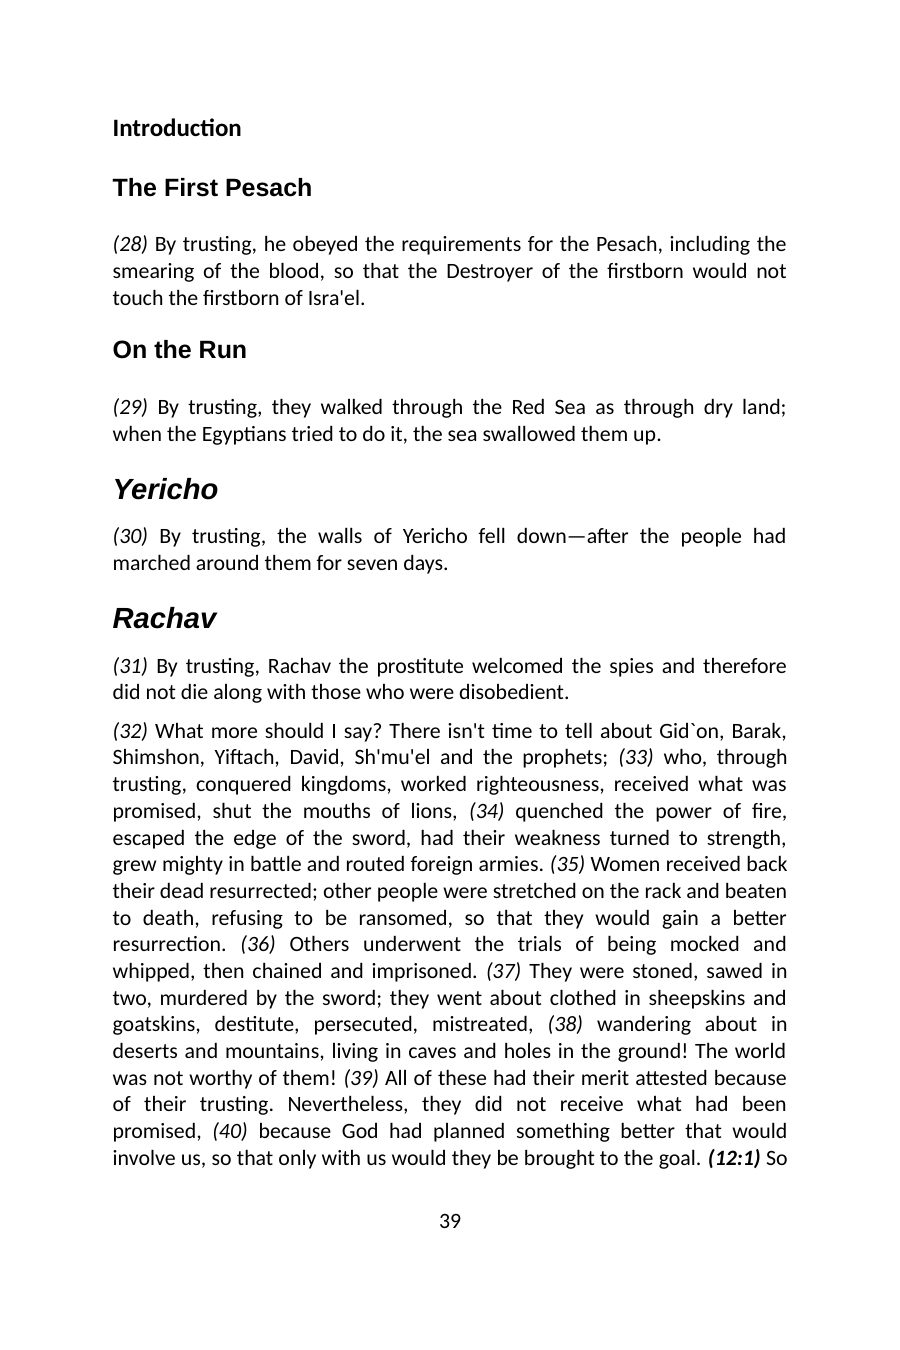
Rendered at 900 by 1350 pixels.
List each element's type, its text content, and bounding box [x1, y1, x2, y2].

subtitle Yericho [112, 472, 787, 505]
text (30) By trusting, the walls of Yericho fell down—after the people had marched around them for seven days. [112, 522, 787, 576]
subtitle The First Pesach [112, 173, 787, 202]
text (28) By trusting, he obeyed the requirements for the Pesach, including the smearing of the blood, so that the Destroyer of the firstborn would not touch the firstborn of Isra'el. [112, 231, 787, 311]
text (32) What more should I say? There isn't time to tell about Gid`on, Barak, Shimshon, Yiftach, David, Sh'mu'el and the prophets; (33) who, through trusting, conquered kingdoms, worked righteousness, received what was promised, shut the mouths of lions, (34) quenched the power of fire, escaped the edge of the sword, had their weakness turned to strength, grew mighty in battle and routed foreign armies. (35) Women received back their dead resurrected; other people were stretched on the rack and beaten to death, refusing to be ransomed, so that they would gain a better resurrection. (36) Others underwent the trials of being mocked and whipped, then chained and imprisoned. (37) They were stoned, sawed in two, murdered by the sword; they went about clothed in sheepskins and goatskins, destitute, persecuted, mistreated, (38) wandering about in deserts and mountains, living in caves and holes in the ground! The world was not worthy of them! (39) All of these had their merit attested because of their trusting. Nevertheless, they did not receive what had been promised, (40) because God had planned something better that would involve us, so that only with us would they be brought to the goal. (12:1) So [112, 717, 787, 1170]
subtitle Rachav [112, 601, 787, 635]
text (31) By trusting, Rachav the prostitute welcomed the spies and therefore did not die along with those who were disobedient. [112, 652, 787, 705]
text (29) By trusting, they walked through the Red Sea as through dry land; when the Egyptians tried to do it, the sea swallowed them up. [112, 393, 787, 446]
subtitle On the Run [112, 336, 787, 364]
